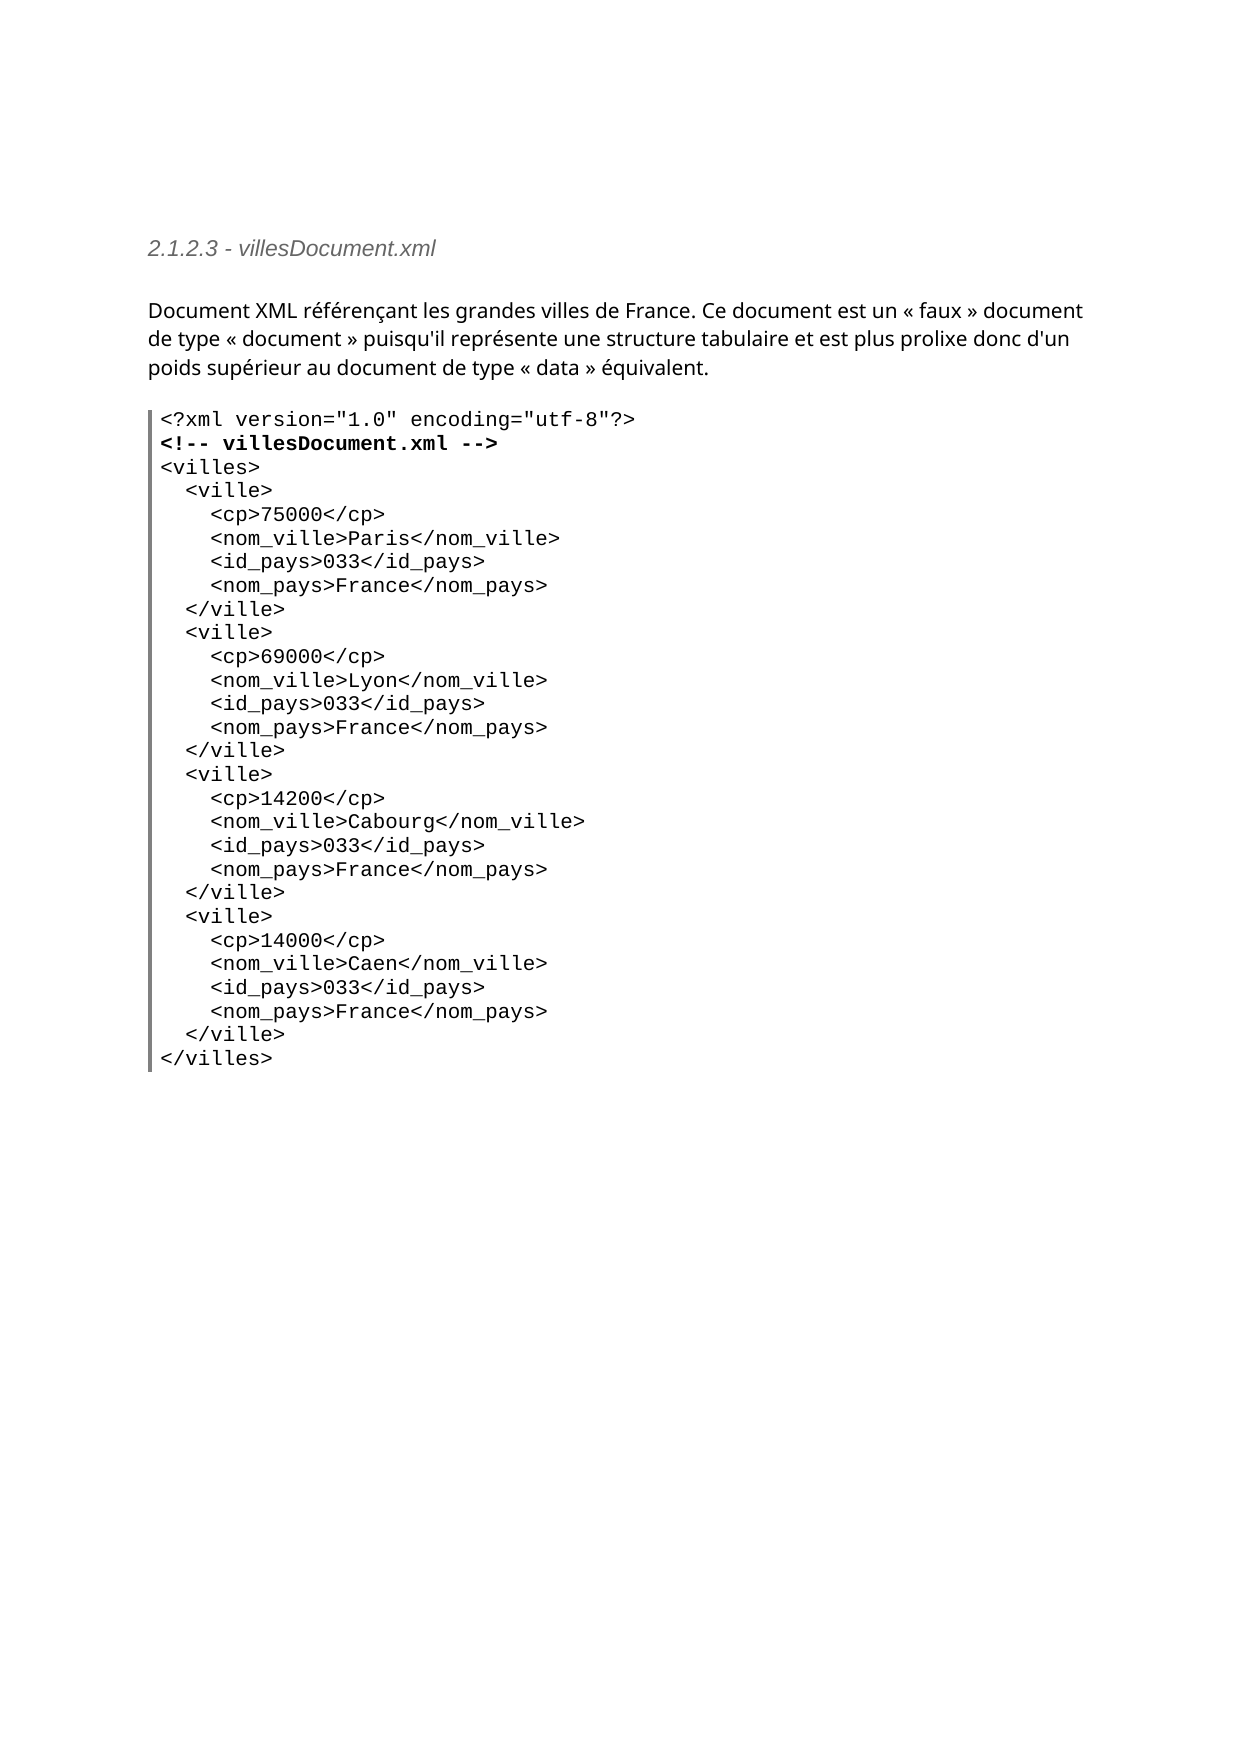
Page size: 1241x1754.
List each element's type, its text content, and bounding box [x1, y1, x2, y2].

text <id_pays>033</id_pays> [152, 551, 1092, 575]
text <nom_pays>France</nom_pays> [152, 575, 1092, 599]
text <cp>14200</cp> [152, 788, 1092, 811]
text <cp>14000</cp> [152, 930, 1092, 953]
text </ville> [152, 741, 1092, 764]
text <nom_ville>Cabourg</nom_ville> [152, 811, 1092, 835]
text <ville> [152, 764, 1092, 788]
text <nom_ville>Lyon</nom_ville> [152, 669, 1092, 693]
text </ville> [152, 882, 1092, 906]
text <?xml version="1.0" encoding="utf-8"?> [148, 409, 1092, 433]
text </ville> [152, 1024, 1092, 1048]
text <nom_pays>France</nom_pays> [152, 717, 1092, 741]
text <nom_ville>Caen</nom_ville> [152, 953, 1092, 977]
text </villes> [152, 1048, 1092, 1072]
text <villes> [152, 457, 1092, 480]
text <ville> [152, 622, 1092, 646]
text <cp>69000</cp> [152, 646, 1092, 669]
text <id_pays>033</id_pays> [152, 977, 1092, 1001]
text <nom_pays>France</nom_pays> [152, 859, 1092, 882]
text <cp>75000</cp> [152, 504, 1092, 528]
text Document XML référençant les grandes villes de France. Ce document est un « faux » document de type « document » puisqu'il représente une structure tabulaire et est plus prolixe donc d'un poids supérieur au document de type « data » équivalent. [148, 296, 1092, 381]
text </ville> [152, 599, 1092, 622]
text <nom_ville>Paris</nom_ville> [152, 528, 1092, 551]
text <ville> [152, 480, 1092, 504]
text <nom_pays>France</nom_pays> [152, 1001, 1092, 1024]
text <!-- villesDocument.xml --> [152, 433, 1092, 457]
text <ville> [152, 906, 1092, 930]
text <id_pays>033</id_pays> [152, 693, 1092, 717]
text <id_pays>033</id_pays> [152, 835, 1092, 859]
subtitle - villesDocument.xml [148, 235, 1092, 261]
